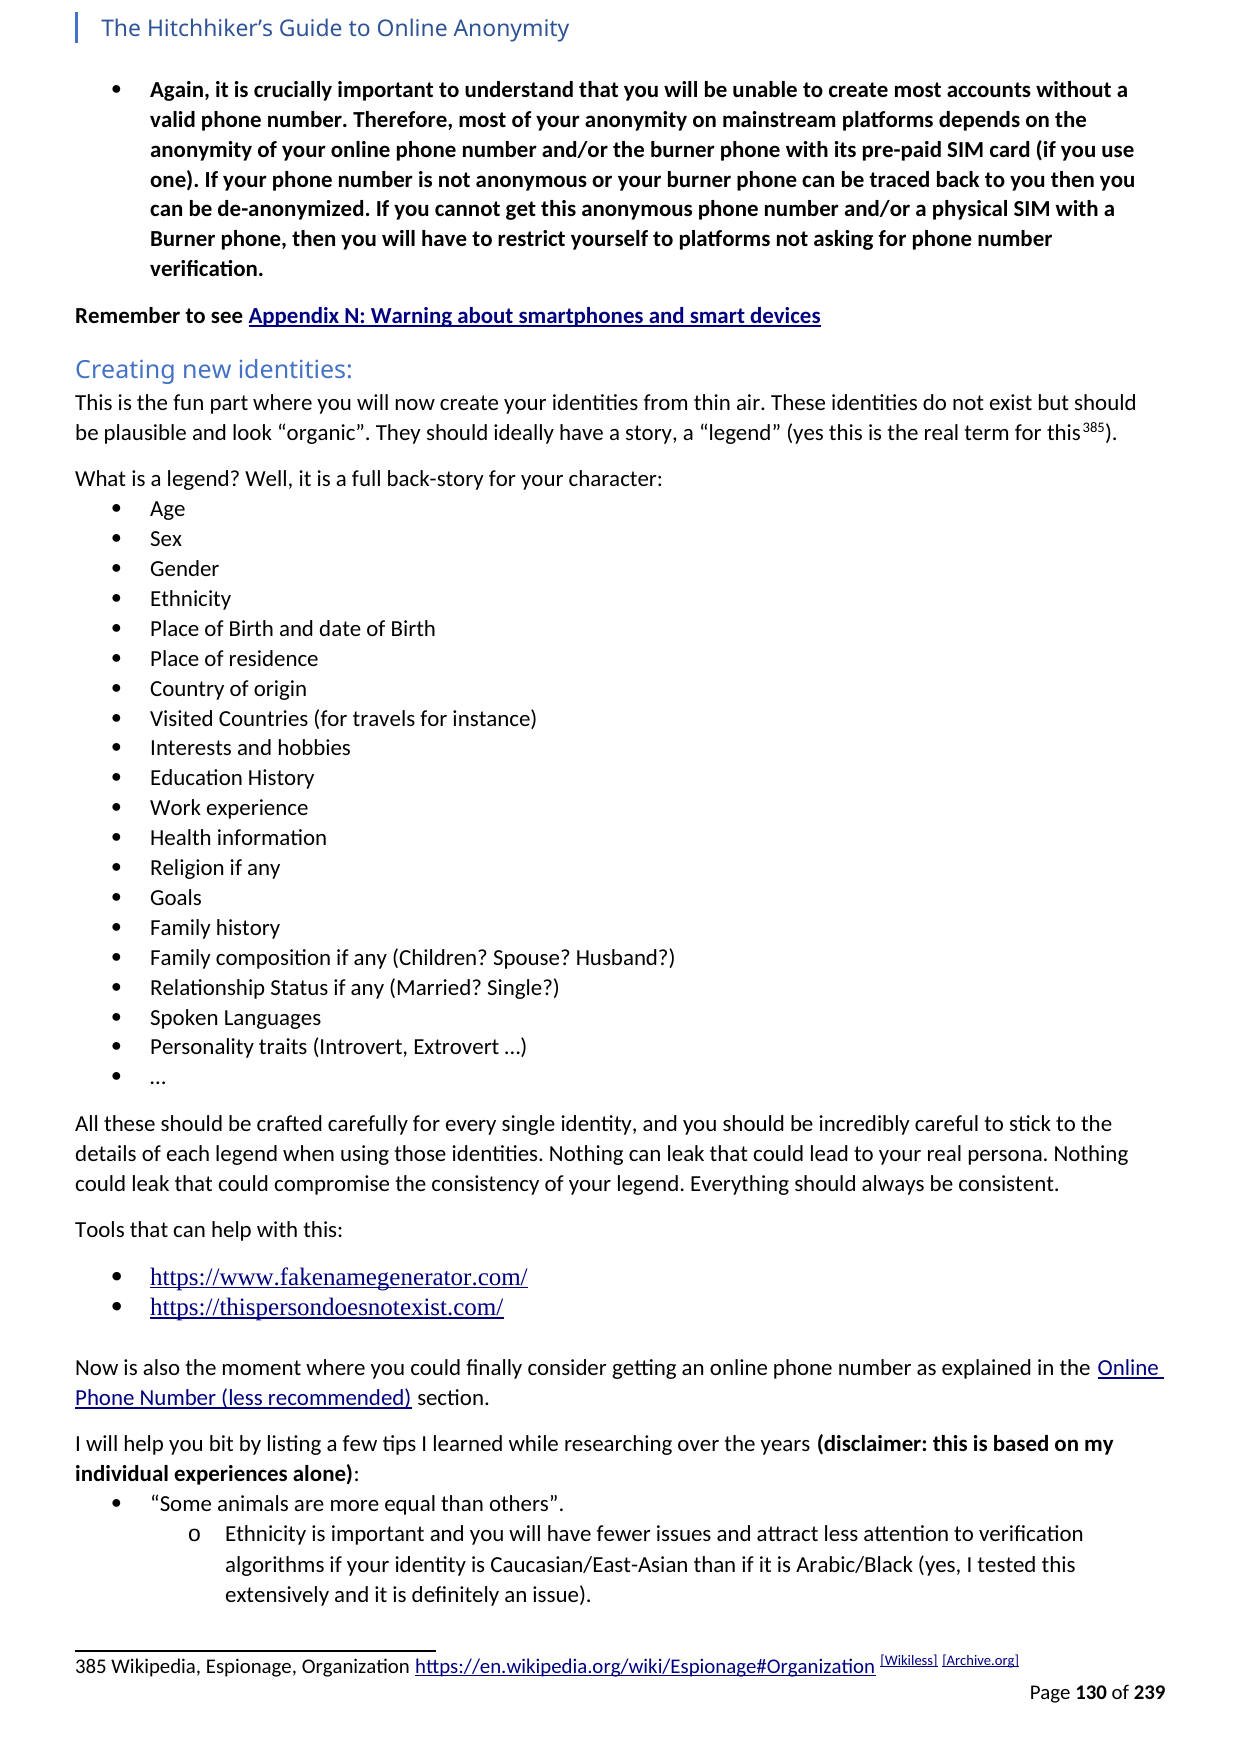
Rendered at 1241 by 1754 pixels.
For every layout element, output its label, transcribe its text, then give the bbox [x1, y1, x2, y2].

list Place of Birth and date of Birth [112, 614, 1165, 642]
list Relationship Status if any (Married? Single?) [112, 973, 1165, 1001]
list “Some animals are more equal than others”. [112, 1489, 1165, 1517]
list Education History [112, 763, 1165, 791]
list Work experience [112, 793, 1165, 821]
text I will help you bit by listing a few tips I learned while researching over the years (disclaimer: this is based on my individual experiences alone): [75, 1429, 1165, 1487]
list https://www.fakenamegenerator.com/ [112, 1262, 1165, 1291]
text This is the fun part where you will now create your identities from thin air. These identities do not exist but should be plausible and look “organic”. They should ideally have a story, a “legend” (yes this is the real term for this). [75, 388, 1165, 446]
text Remember to see Appendix N: Warning about smartphones and smart devices [75, 301, 1165, 329]
list Ethnicity [112, 584, 1165, 612]
list Interests and hobbies [112, 733, 1165, 762]
list Personality traits (Introvert, Extrovert …) [112, 1032, 1165, 1061]
list https://thispersondoesnotexist.com/ [112, 1292, 1165, 1321]
list Place of residence [112, 644, 1165, 672]
list Spoken Languages [112, 1003, 1165, 1031]
text Wikipedia, Espionage, Organization https://en.wikipedia.org/wiki/Espionage#Organization [Wikiless] [Archive.org] [75, 1651, 1165, 1679]
list Religion if any [112, 853, 1165, 881]
list Country of origin [112, 674, 1165, 702]
list Sex [112, 524, 1165, 552]
text Tools that can help with this: [75, 1215, 1165, 1243]
text What is a legend? Well, it is a full back-story for your character: [75, 464, 1165, 492]
list Family history [112, 913, 1165, 941]
list Goals [112, 883, 1165, 911]
list Family composition if any (Children? Spouse? Husband?) [112, 943, 1165, 971]
subtitle Creating new identities: [75, 352, 1165, 386]
list Again, it is crucially important to understand that you will be unable to create most accounts without a valid phone number. Therefore, most of your anonymity on mainstream platforms depends on the anonymity of your online phone number and/or the burner phone with its pre-paid SIM card (if you use one). If your phone number is not anonymous or your burner phone can be traced back to you then you can be de-anonymized. If you cannot get this anonymous phone number and/or a physical SIM with a Burner phone, then you will have to restrict yourself to platforms not asking for phone number verification. [112, 75, 1165, 282]
list Age [112, 494, 1165, 522]
list Gender [112, 554, 1165, 582]
list Visited Countries (for travels for instance) [112, 704, 1165, 732]
text Now is also the moment where you could finally consider getting an online phone number as explained in the Online Phone Number (less recommended) section. [75, 1353, 1165, 1411]
list Health information [112, 823, 1165, 851]
text All these should be crafted carefully for every single identity, and you should be incredibly careful to stick to the details of each legend when using those identities. Nothing can leak that could lead to your real persona. Nothing could leak that could compromise the consistency of your legend. Everything should always be consistent. [75, 1109, 1165, 1197]
list … [112, 1062, 1165, 1090]
list Ethnicity is important and you will have fewer issues and attract less attention to verification algorithms if your identity is Caucasian/East-Asian than if it is Arabic/Black (yes, I tested this extensively and it is definitely an issue). [187, 1519, 1165, 1608]
